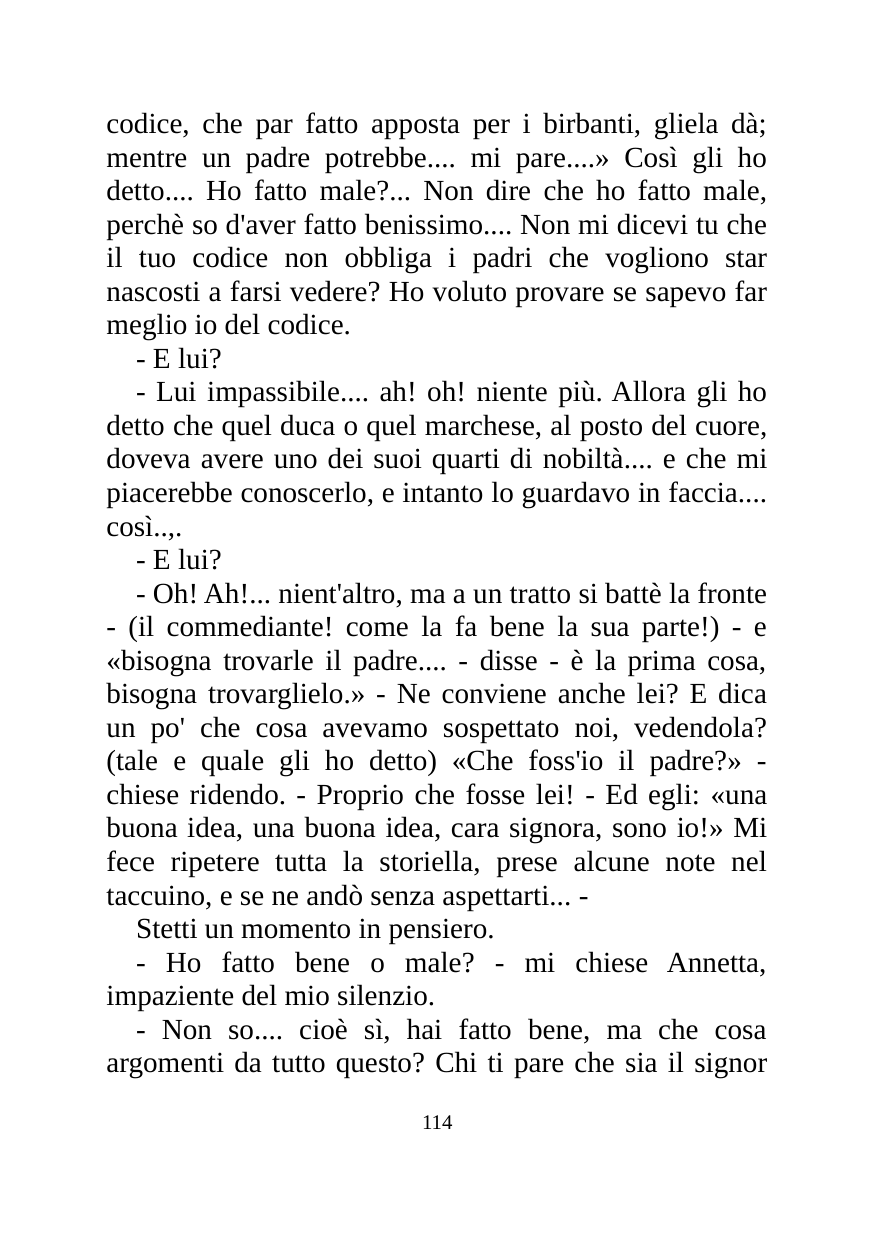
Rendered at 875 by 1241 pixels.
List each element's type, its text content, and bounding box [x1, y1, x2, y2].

text Stetti un momento in pensiero. [106, 911, 768, 945]
text - E lui? [106, 542, 768, 576]
text codice, che par fatto apposta per i birbanti, gliela dà; mentre un padre potrebbe.... mi pare....» Così gli ho detto.... Ho fatto male?... Non dire che ho fatto male, perchè so d'aver fatto benissimo.... Non mi dicevi tu che il tuo codice non obbliga i padri che vogliono star nascosti a farsi vedere? Ho voluto provare se sapevo far meglio io del codice. [106, 106, 768, 341]
text - E lui? [106, 341, 768, 374]
text - Oh! Ah!... nient'altro, ma a un tratto si battè la fronte - (il commediante! come la fa bene la sua parte!) - e «bisogna trovarle il padre.... - disse - è la prima cosa, bisogna trovarglielo.» - Ne conviene anche lei? E dica un po' che cosa avevamo sospettato noi, vedendola? (tale e quale gli ho detto) «Che foss'io il padre?» - chiese ridendo. - Proprio che fosse lei! - Ed egli: «una buona idea, una buona idea, cara signora, sono io!» Mi fece ripetere tutta la storiella, prese alcune note nel taccuino, e se ne andò senza aspettarti... - [106, 576, 768, 911]
text - Non so.... cioè sì, hai fatto bene, ma che cosa argomenti da tutto questo? Chi ti pare che sia il signor [106, 1012, 768, 1079]
text - Lui impassibile.... ah! oh! niente più. Allora gli ho detto che quel duca o quel marchese, al posto del cuore, doveva avere uno dei suoi quarti di nobiltà.... e che mi piacerebbe conoscerlo, e intanto lo guardavo in faccia.... così..,. [106, 374, 768, 542]
text - Ho fatto bene o male? - mi chiese Annetta, impaziente del mio silenzio. [106, 945, 768, 1012]
